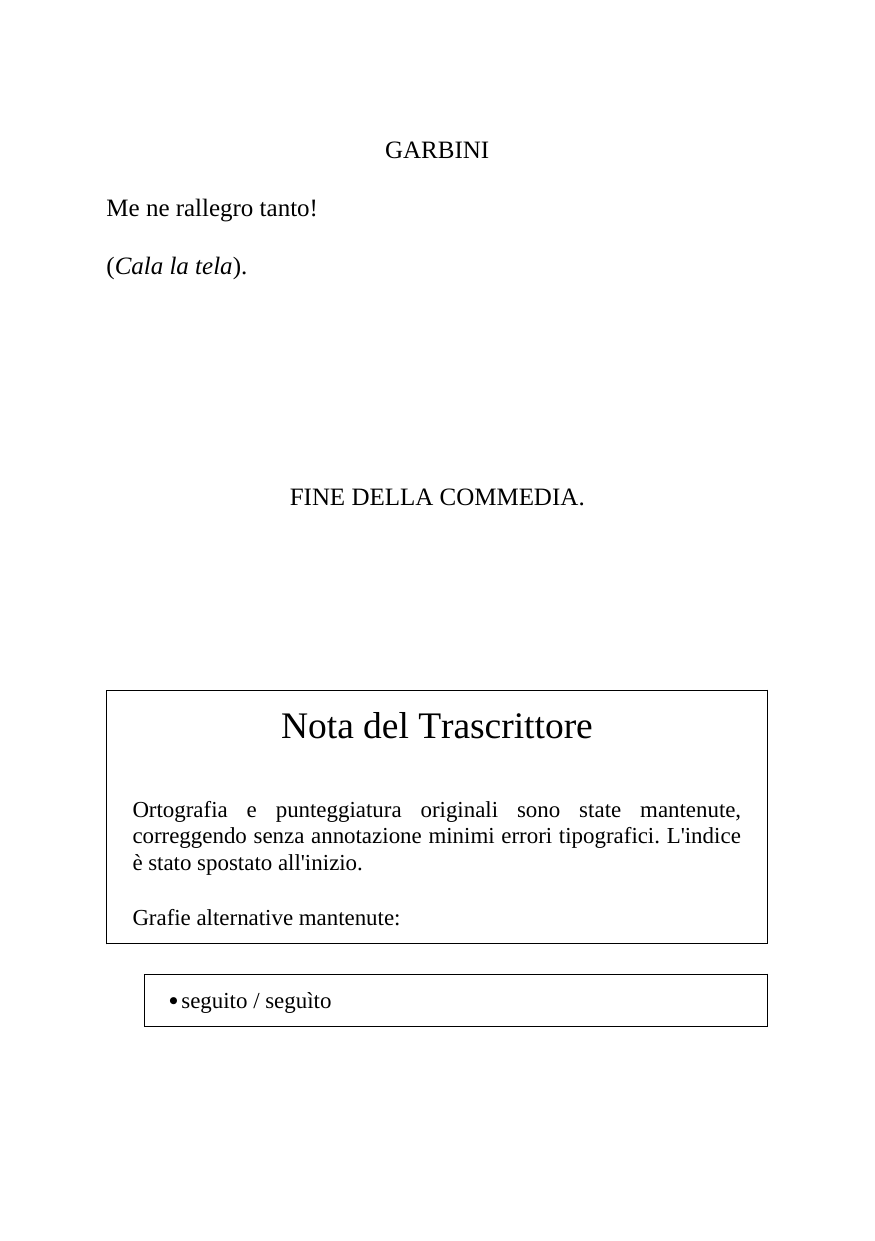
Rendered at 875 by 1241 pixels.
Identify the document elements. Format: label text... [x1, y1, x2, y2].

subtitle Nota del Trascrittore [107, 691, 767, 746]
list seguito / seguìto [145, 975, 767, 1026]
text (Cala la tela). [106, 251, 768, 279]
text Ortografia e punteggiatura originali sono state mantenute, correggendo senza annotazione minimi errori tipografici. L'indice è stato spostato all'inizio. [107, 783, 767, 875]
text Me ne rallegro tanto! [106, 193, 768, 222]
text GARBINI [106, 135, 768, 164]
text Grafie alternative mantenute: [107, 891, 767, 943]
text FINE DELLA COMMEDIA. [106, 482, 768, 511]
